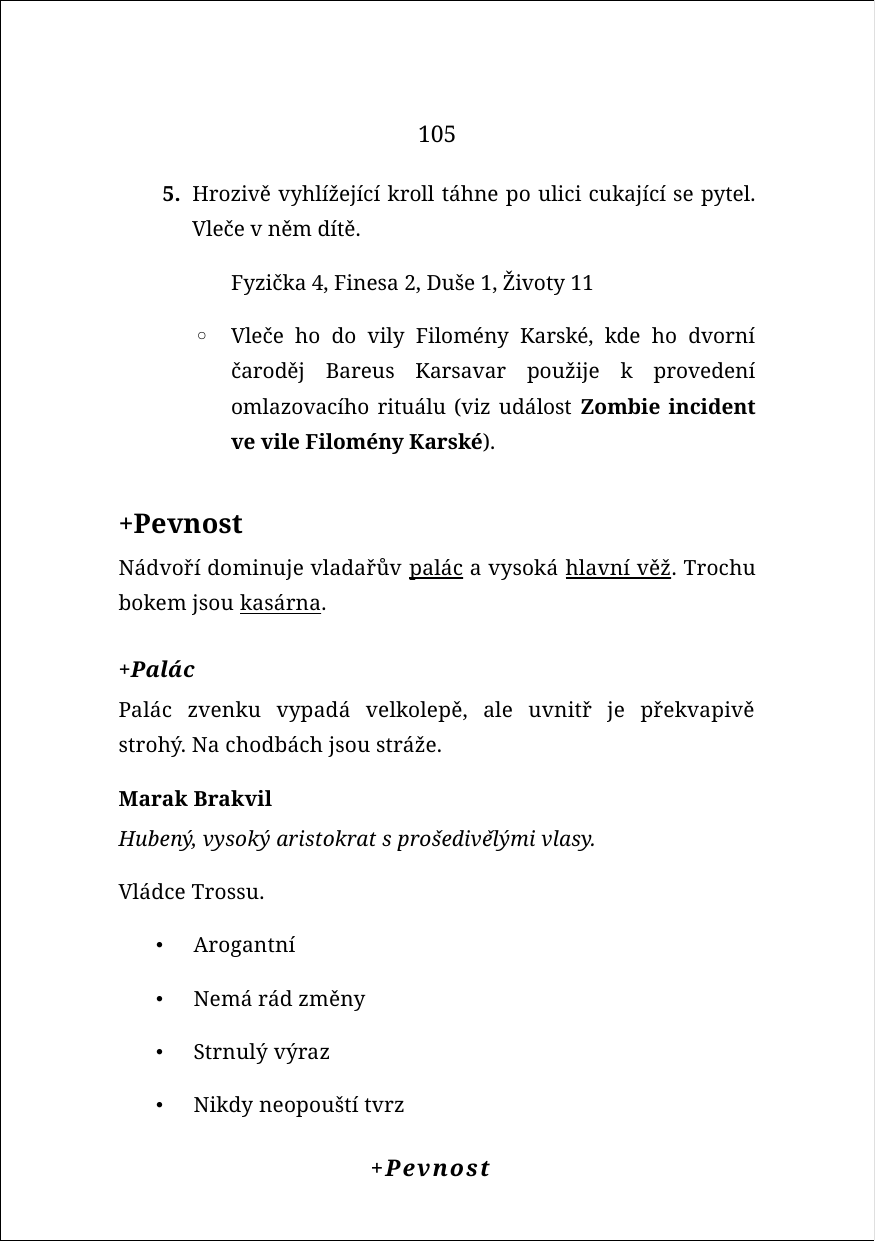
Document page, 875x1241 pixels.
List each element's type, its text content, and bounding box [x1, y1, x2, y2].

subtitle Marak Brakvil [118, 784, 756, 812]
list Arogantní [156, 931, 756, 959]
list Fyzička 4, Finesa 2, Duše 1, Životy 11 [193, 268, 756, 296]
list Strnulý výraz [156, 1037, 756, 1065]
subtitle +Pevnost [118, 504, 756, 541]
list Hrozivě vyhlížející kroll táhne po ulici cukající se pytel. Vleče v něm dítě. [162, 179, 756, 243]
text Vládce Trossu. [118, 877, 756, 906]
text Hubený, vysoký aristokrat s prošedivělými vlasy. [118, 824, 756, 852]
subtitle +Palác [118, 653, 756, 683]
list Nemá rád změny [156, 984, 756, 1012]
text Nádvoří dominuje vladařův palác a vysoká hlavní věž. Trochu bokem jsou kasárna. [118, 553, 756, 617]
list Vleče ho do vily Filomény Karské, kde ho dvorní čaroděj Bareus Karsavar použije k provedení omlazovacího rituálu (viz událost Zombie incident ve vile Filomény Karské). [193, 321, 756, 456]
text Palác zvenku vypadá velkolepě, ale uvnitř je překvapivě strohý. Na chodbách jsou stráže. [118, 695, 756, 759]
list Nikdy neopouští tvrz [156, 1090, 756, 1119]
